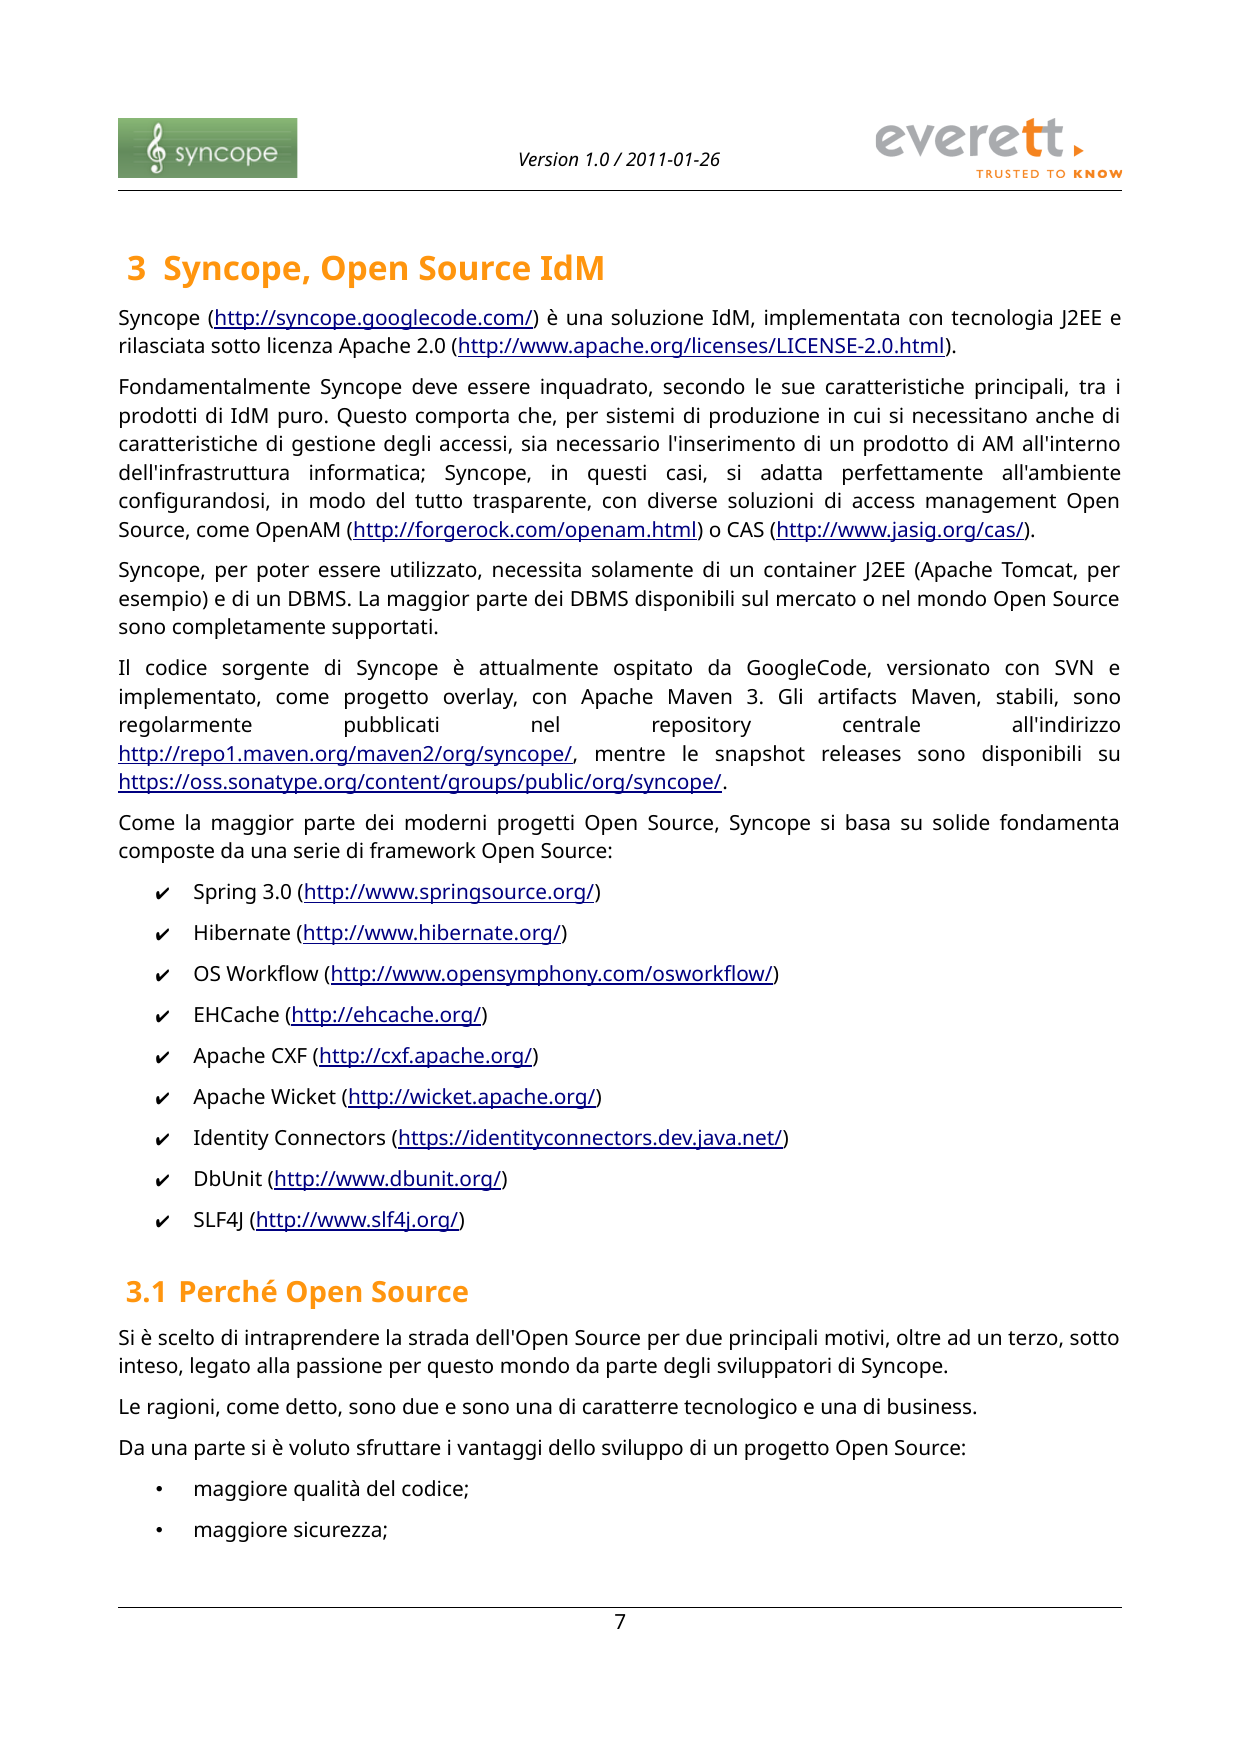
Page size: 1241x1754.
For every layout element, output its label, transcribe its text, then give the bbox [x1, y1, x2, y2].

list Apache CXF (http://cxf.apache.org/) [156, 1041, 1122, 1070]
text Come la maggior parte dei moderni progetti Open Source, Syncope si basa su solide fondamenta composte da una serie di framework Open Source: [118, 808, 1122, 865]
text Si è scelto di intraprendere la strada dell'Open Source per due principali motivi, oltre ad un terzo, sotto inteso, legato alla passione per questo mondo da parte degli sviluppatori di Syncope. [118, 1323, 1122, 1380]
list Hibernate (http://www.hibernate.org/) [156, 918, 1122, 947]
text Le ragioni, come detto, sono due e sono una di caratterre tecnologico e una di business. [118, 1392, 1122, 1421]
list Apache Wicket (http://wicket.apache.org/) [156, 1082, 1122, 1111]
list SLF4J (http://www.slf4j.org/) [156, 1205, 1122, 1233]
picture [118, 118, 298, 178]
text Fondamentalmente Syncope deve essere inquadrato, secondo le sue caratteristiche principali, tra i prodotti di IdM puro. Questo comporta che, per sistemi di produzione in cui si necessitano anche di caratteristiche di gestione degli accessi, sia necessario l'inserimento di un prodotto di AM all'interno dell'infrastruttura informatica; Syncope, in questi casi, si adatta perfettamente all'ambiente configurandosi, in modo del tutto trasparente, con diverse soluzioni di access management Open Source, come OpenAM (http://forgerock.com/openam.html) o CAS (http://www.jasig.org/cas/). [118, 372, 1122, 543]
list OS Workflow (http://www.opensymphony.com/osworkflow/) [156, 959, 1122, 988]
text Syncope, per poter essere utilizzato, necessita solamente di un container J2EE (Apache Tomcat, per esempio) e di un DBMS. La maggior parte dei DBMS disponibili sul mercato o nel mondo Open Source sono completamente supportati. [118, 556, 1122, 641]
subtitle Perché Open Source [118, 1271, 1122, 1311]
list maggiore sicurezza; [156, 1515, 1122, 1544]
list Spring 3.0 (http://www.springsource.org/) [156, 877, 1122, 906]
subtitle Syncope, Open Source IdM [118, 245, 1122, 291]
text Syncope (http://syncope.googlecode.com/) è una soluzione IdM, implementata con tecnologia J2EE e rilasciata sotto licenza Apache 2.0 (http://www.apache.org/licenses/LICENSE-2.0.html). [118, 303, 1122, 360]
text Da una parte si è voluto sfruttare i vantaggi dello sviluppo di un progetto Open Source: [118, 1433, 1122, 1462]
list maggiore qualità del codice; [156, 1474, 1122, 1503]
text Il codice sorgente di Syncope è attualmente ospitato da GoogleCode, versionato con SVN e implementato, come progetto overlay, con Apache Maven 3. Gli artifacts Maven, stabili, sono regolarmente pubblicati nel repository centrale all'indirizzo http://repo1.maven.org/maven2/org/syncope/, mentre le snapshot releases sono disponibili su https://oss.sonatype.org/content/groups/public/org/syncope/. [118, 653, 1122, 796]
picture [875, 118, 1123, 178]
list Identity Connectors (https://identityconnectors.dev.java.net/) [156, 1123, 1122, 1152]
list DbUnit (http://www.dbunit.org/) [156, 1164, 1122, 1192]
list EHCache (http://ehcache.org/) [156, 1000, 1122, 1029]
